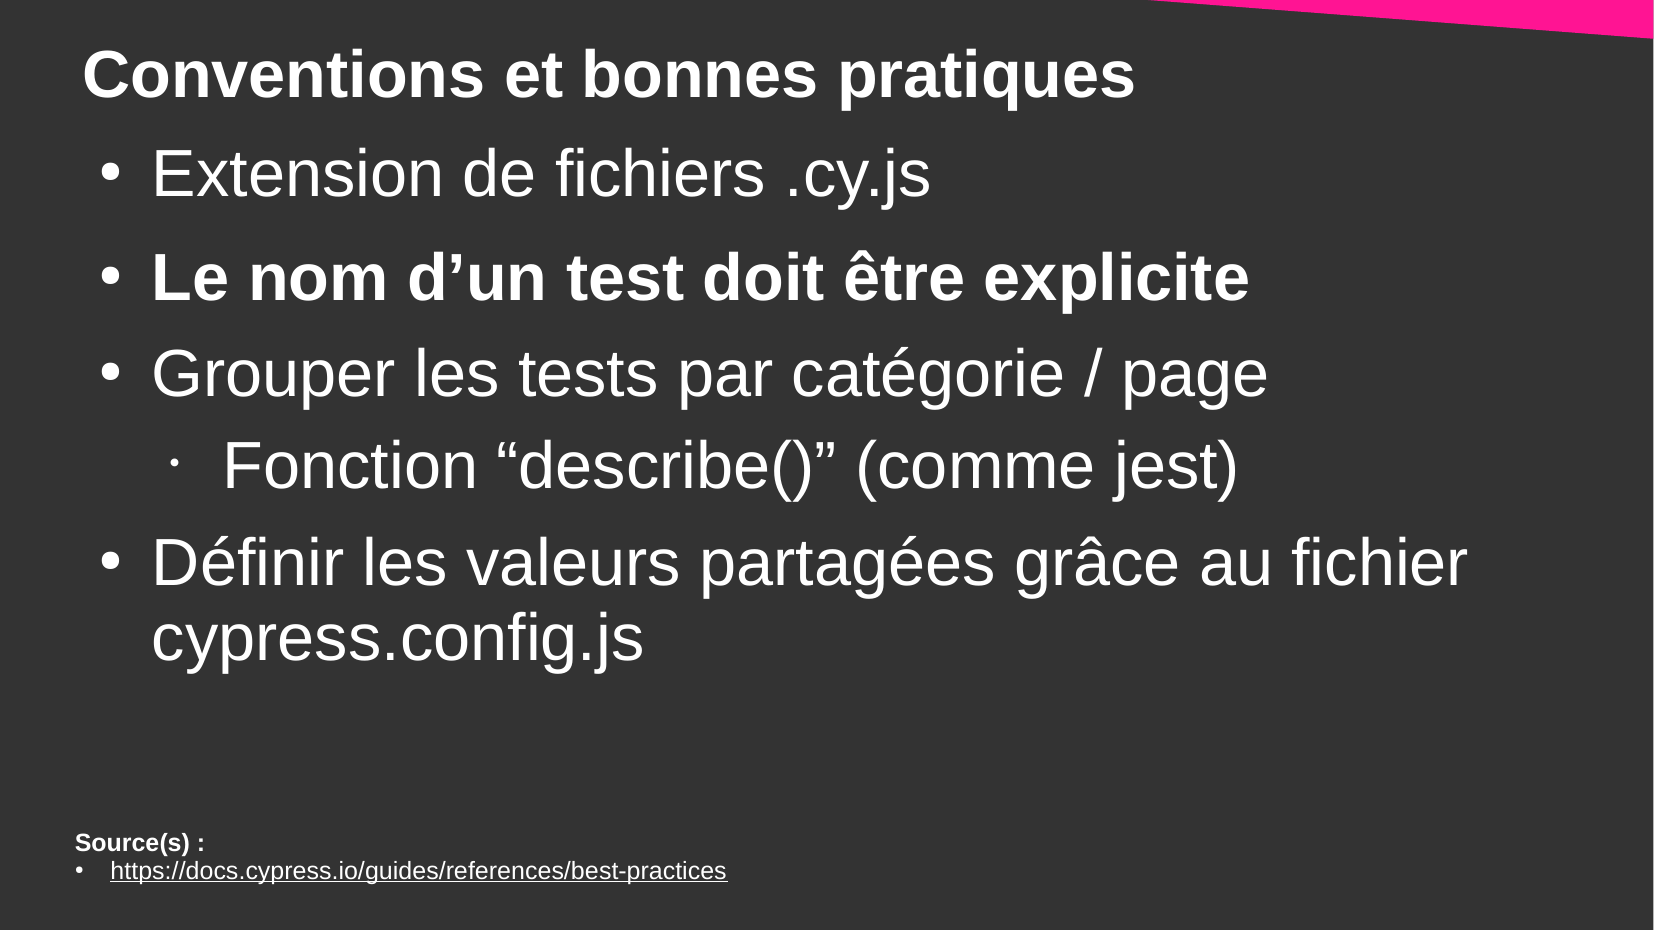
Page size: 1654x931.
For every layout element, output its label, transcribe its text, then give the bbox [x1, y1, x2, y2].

text_box Source(s) : https://docs.cypress.io/guides/references/best-practices [60, 821, 1546, 906]
text_box [1147, 0, 1654, 39]
title Conventions et bonnes pratiques [82, 37, 1571, 112]
list Extension de fichiers .cy.js Le nom d’un test doit être explicite Grouper les tests par catégorie / page Fonction “describe()” (comme jest) Définir les valeurs partagées grâce au fichier cypress.config.js [80, 135, 1620, 804]
